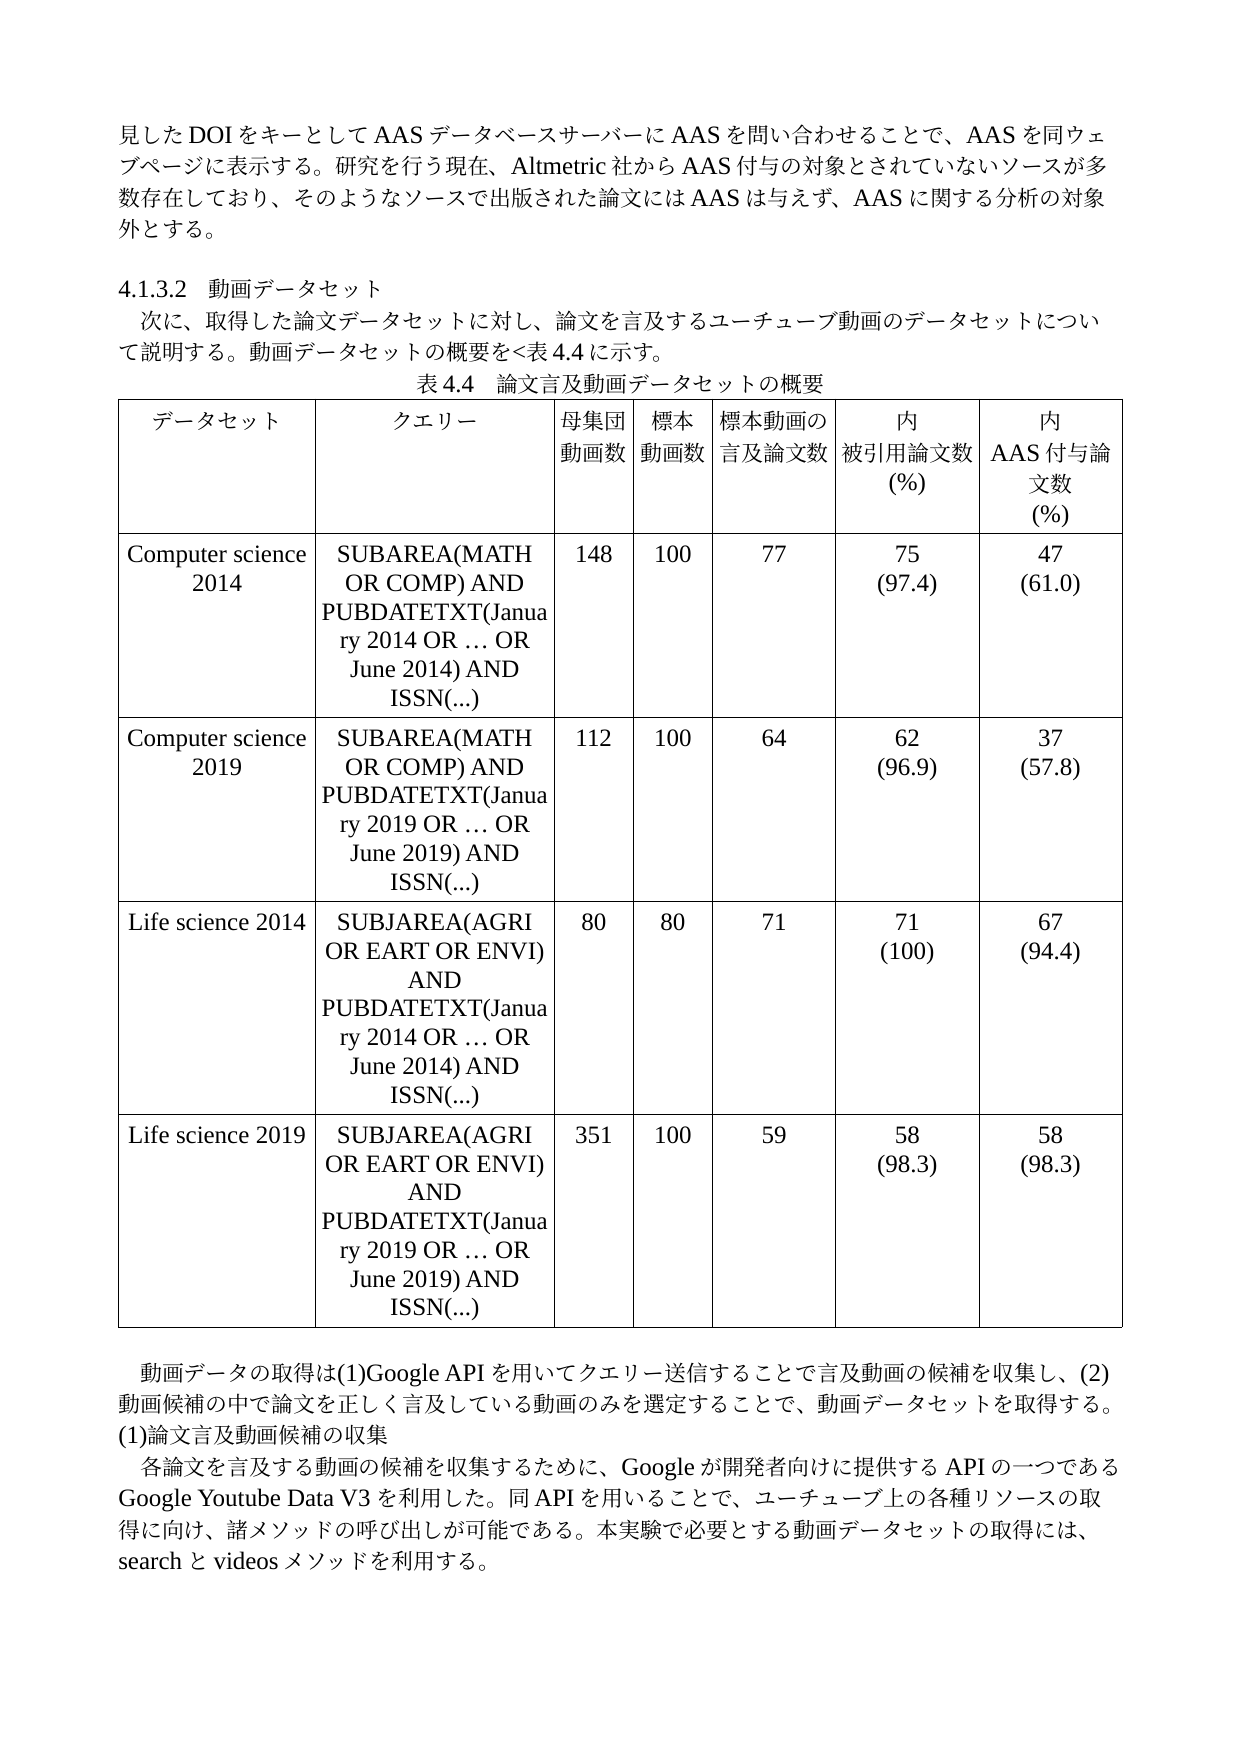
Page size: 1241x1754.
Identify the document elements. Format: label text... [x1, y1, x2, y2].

table_cell 100 [634, 718, 712, 901]
table_cell 71 [713, 902, 835, 1114]
table_cell SUBJAREA(AGRI OR EART OR ENVI) AND PUBDATETXT(January 2014 OR … OR June 2014) AND ISSN(...) [316, 902, 554, 1114]
table_cell 77 [713, 534, 835, 717]
table_cell 100 [634, 534, 712, 717]
table_cell 58 (98.3) [980, 1115, 1122, 1327]
table_header 内 被引用論文数 (%) [836, 400, 979, 533]
table_header 標本 動画数 [634, 400, 712, 533]
table_cell 47 (61.0) [980, 534, 1122, 717]
text 各論文を言及する動画の候補を収集するために、Googleが開発者向けに提供するAPIの一つであるGoogle Youtube Data V3 を利用した。同APIを用いることで、ユーチューブ上の各種リソースの取得に向け、諸メソッドの呼び出しが可能である。本実験で必要とする動画データセットの取得には、searchとvideosメソッドを利用する。 [118, 1450, 1122, 1576]
table_cell 64 [713, 718, 835, 901]
text 見したDOIをキーとしてAASデータベースサーバーにAASを問い合わせることで、AASを同ウェブページに表示する。研究を行う現在、Altmetric社からAAS付与の対象とされていないソースが多数存在しており、そのようなソースで出版された論文にはAASは与えず、AASに関する分析の対象外とする。 [118, 118, 1122, 244]
table_cell 75 (97.4) [836, 534, 979, 717]
table_header 母集団 動画数 [555, 400, 633, 533]
table_cell SUBAREA(MATH OR COMP) AND PUBDATETXT(January 2019 OR … OR June 2019) AND ISSN(...) [316, 718, 554, 901]
table_cell 37 (57.8) [980, 718, 1122, 901]
table_cell Computer science 2019 [119, 718, 315, 901]
text 次に、取得した論文データセットに対し、論文を言及するユーチューブ動画のデータセットについて説明する。動画データセットの概要を<表4.4に示す。 [118, 304, 1122, 367]
table_header クエリー [316, 400, 554, 533]
table_cell 71 (100) [836, 902, 979, 1114]
table_cell 112 [555, 718, 633, 901]
table_cell 67 (94.4) [980, 902, 1122, 1114]
table_header データセット [119, 400, 315, 533]
table_cell Computer science 2014 [119, 534, 315, 717]
table_cell 80 [555, 902, 633, 1114]
text 動画データの取得は(1)Google APIを用いてクエリー送信することで言及動画の候補を収集し、(2)動画候補の中で論文を正しく言及している動画のみを選定することで、動画データセットを取得する。 [118, 1356, 1122, 1419]
text 表4.4 論文言及動画データセットの概要 [118, 367, 1122, 398]
text 4.1.3.2 動画データセット [118, 273, 1122, 304]
table_cell SUBAREA(MATH OR COMP) AND PUBDATETXT(January 2014 OR … OR June 2014) AND ISSN(...) [316, 534, 554, 717]
table_header 内 AAS付与論文数 (%) [980, 400, 1122, 533]
table_cell 62 (96.9) [836, 718, 979, 901]
text (1)論文言及動画候補の収集 [118, 1419, 1122, 1450]
table_cell SUBJAREA(AGRI OR EART OR ENVI) AND PUBDATETXT(January 2019 OR … OR June 2019) AND ISSN(...) [316, 1115, 554, 1327]
table_cell 100 [634, 1115, 712, 1327]
table_cell 59 [713, 1115, 835, 1327]
table_cell Life science 2019 [119, 1115, 315, 1327]
table_cell 80 [634, 902, 712, 1114]
table_header 標本動画の 言及論文数 [713, 400, 835, 533]
table_cell 148 [555, 534, 633, 717]
table_cell 58 (98.3) [836, 1115, 979, 1327]
table_cell 351 [555, 1115, 633, 1327]
table_cell Life science 2014 [119, 902, 315, 1114]
